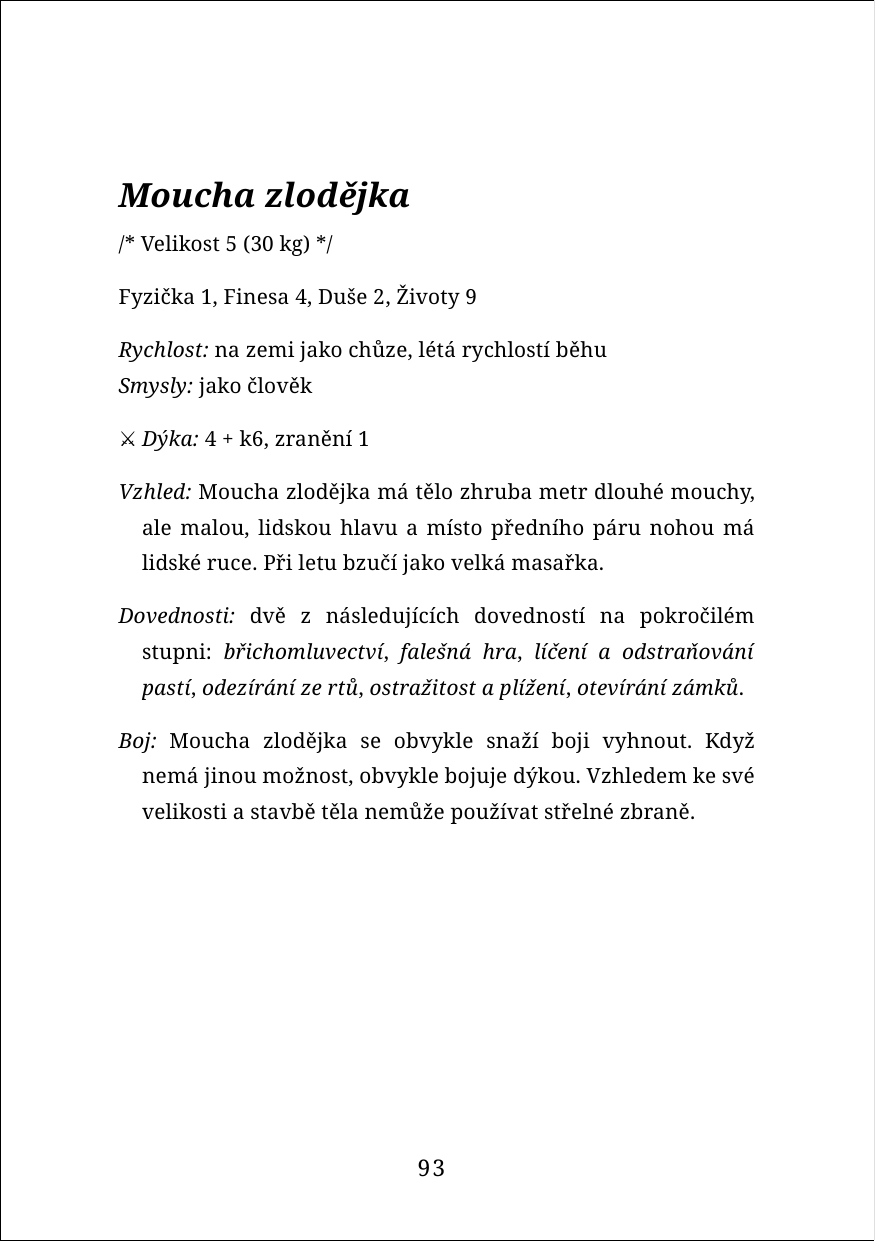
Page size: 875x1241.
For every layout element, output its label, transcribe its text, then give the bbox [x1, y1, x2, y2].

text Smysly: jako člověk [118, 371, 756, 399]
text Fyzička 1, Finesa 4, Duše 2, Životy 9 [118, 282, 756, 311]
text Vzhled: Moucha zlodějka má tělo zhruba metr dlouhé mouchy, ale malou, lidskou hlavu a místo předního páru nohou má lidské ruce. Při letu bzučí jako velká masařka. [118, 477, 756, 577]
text Dovednosti: dvě z následujících dovedností na pokročilém stupni: břichomluvectví, falešná hra, líčení a odstraňování pastí, odezírání ze rtů, ostražitost a plížení, otevírání zámků. [118, 602, 756, 701]
text Boj: Moucha zlodějka se obvykle snaží boji vyhnout. Když nemá jinou možnost, obvykle bojuje dýkou. Vzhledem ke své velikosti a stavbě těla nemůže používat střelné zbraně. [118, 726, 756, 825]
subtitle Moucha zlodějka [118, 172, 756, 217]
text /* Velikost 5 (30 kg) */ [118, 229, 756, 257]
text Rychlost: na zemi jako chůze, létá rychlostí běhu [118, 335, 756, 364]
text ⚔ Dýka: 4 + k6, zranění 1 [118, 424, 756, 453]
